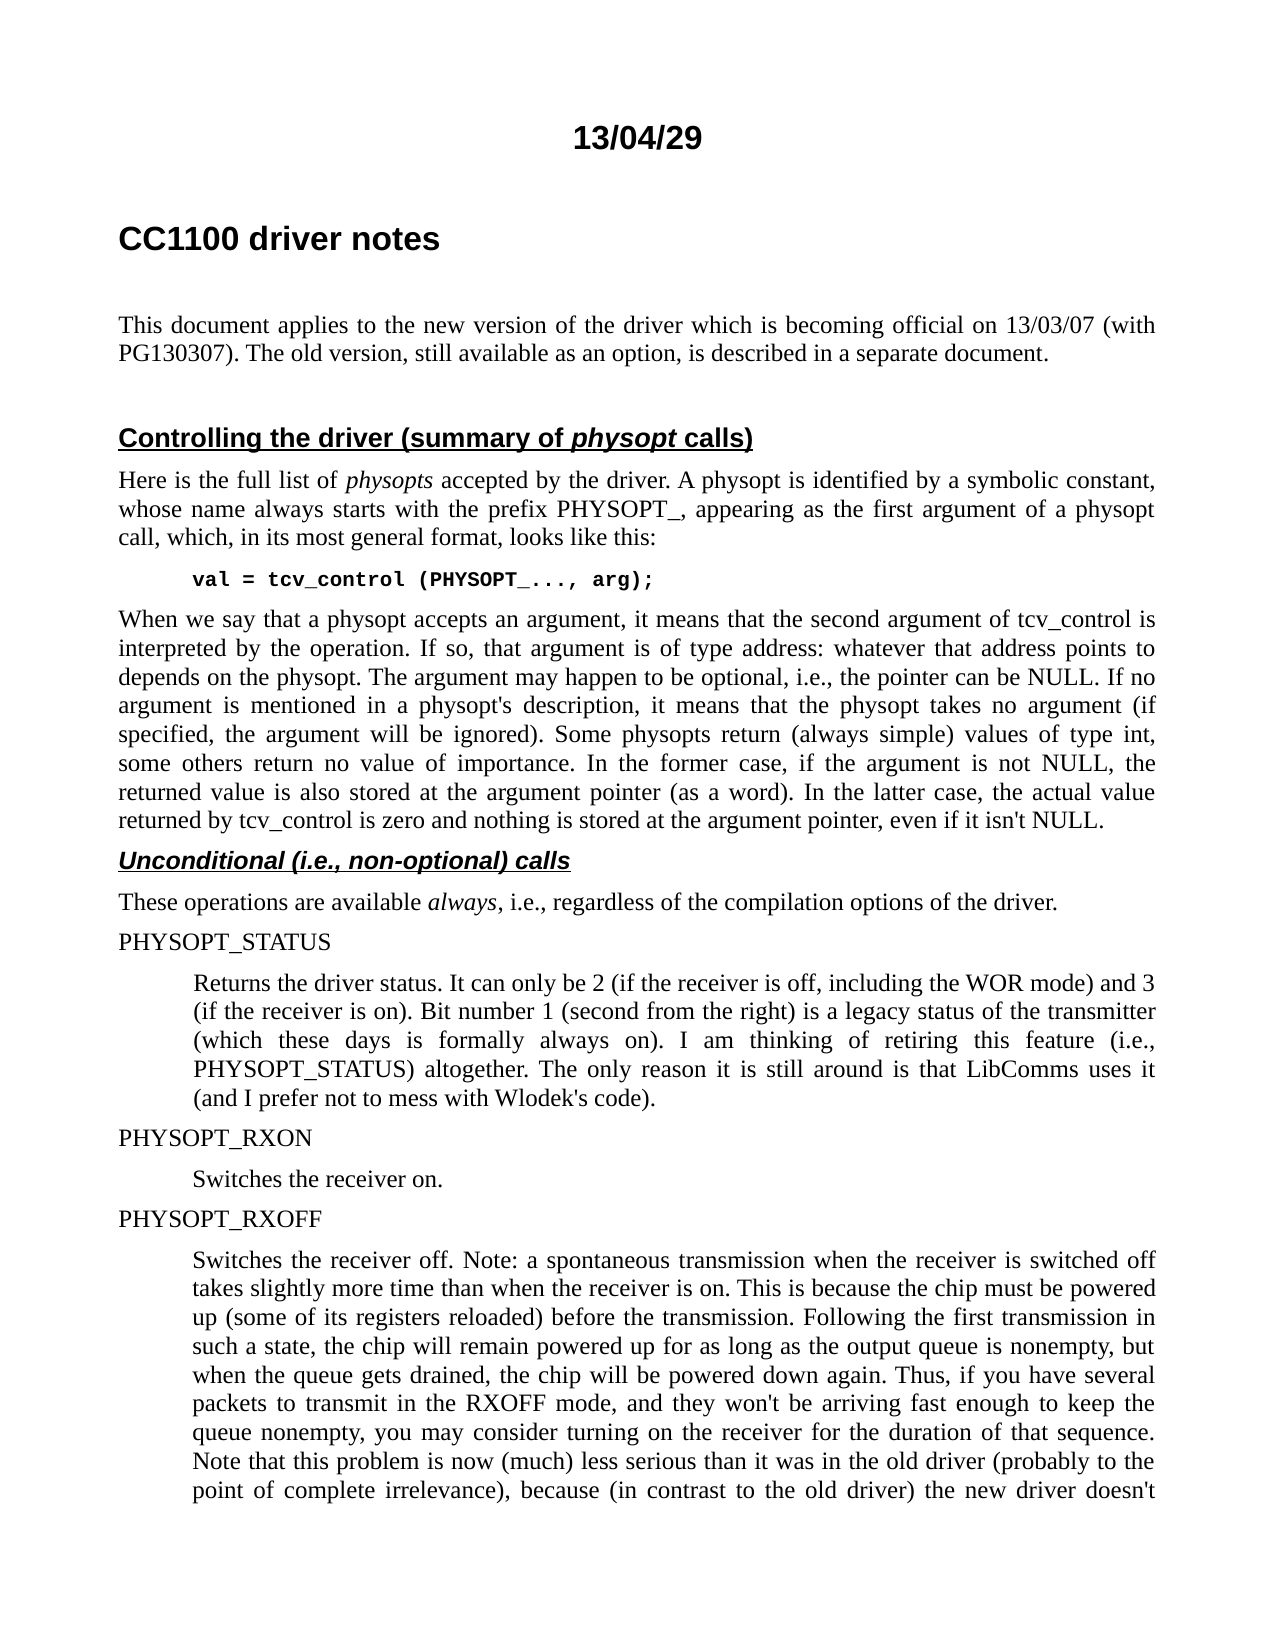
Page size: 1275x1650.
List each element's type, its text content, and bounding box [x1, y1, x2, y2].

text val = tcv_control (PHYSOPT_..., arg); [118, 563, 1157, 593]
text Here is the full list of physopts accepted by the driver. A physopt is identified by a symbolic constant, whose name always starts with the prefix PHYSOPT_, appearing as the first argument of a physopt call, which, in its most general format, looks like this: [118, 465, 1157, 551]
text PHYSOPT_RXON [118, 1123, 1157, 1152]
text Switches the receiver on. [192, 1164, 1157, 1192]
text PHYSOPT_RXOFF [118, 1204, 1157, 1233]
text When we say that a physopt accepts an argument, it means that the second argument of tcv_control is interpreted by the operation. If so, that argument is of type address: whatever that address points to depends on the physopt. The argument may happen to be optional, i.e., the pointer can be NULL. If no argument is mentioned in a physopt's description, it means that the physopt takes no argument (if specified, the argument will be ignored). Some physopts return (always simple) values of type int, some others return no value of importance. In the former case, if the argument is not NULL, the returned value is also stored at the argument pointer (as a word). In the latter case, the actual value returned by tcv_control is zero and nothing is stored at the argument pointer, even if it isn't NULL. [118, 604, 1157, 834]
text This document applies to the new version of the driver which is becoming official on 13/03/07 (with PG130307). The old version, still available as an option, is described in a separate document. [118, 310, 1157, 367]
subtitle 13/04/29 [118, 118, 1157, 157]
text Switches the receiver off. Note: a spontaneous transmission when the receiver is switched off takes slightly more time than when the receiver is on. This is because the chip must be powered up (some of its registers reloaded) before the transmission. Following the first transmission in such a state, the chip will remain powered up for as long as the output queue is nonempty, but when the queue gets drained, the chip will be powered down again. Thus, if you have several packets to transmit in the RXOFF mode, and they won't be arriving fast enough to keep the queue nonempty, you may consider turning on the receiver for the duration of that sequence. Note that this problem is now (much) less serious than it was in the old driver (probably to the point of complete irrelevance), because (in contrast to the old driver) the new driver doesn't [192, 1245, 1157, 1503]
text Returns the driver status. It can only be 2 (if the receiver is off, including the WOR mode) and 3 (if the receiver is on). Bit number 1 (second from the right) is a legacy status of the transmitter (which these days is formally always on). I am thinking of retiring this feature (i.e., PHYSOPT_STATUS) altogether. The only reason it is still around is that LibComms uses it (and I prefer not to mess with Wlodek's code). [193, 968, 1157, 1111]
subtitle CC1100 driver notes [118, 219, 1157, 257]
subtitle Unconditional (i.e., non-optional) calls [118, 846, 1157, 875]
subtitle Controlling the driver (summary of physopt calls) [118, 422, 1157, 453]
text PHYSOPT_STATUS [118, 927, 1157, 956]
text These operations are available always, i.e., regardless of the compilation options of the driver. [118, 887, 1157, 915]
